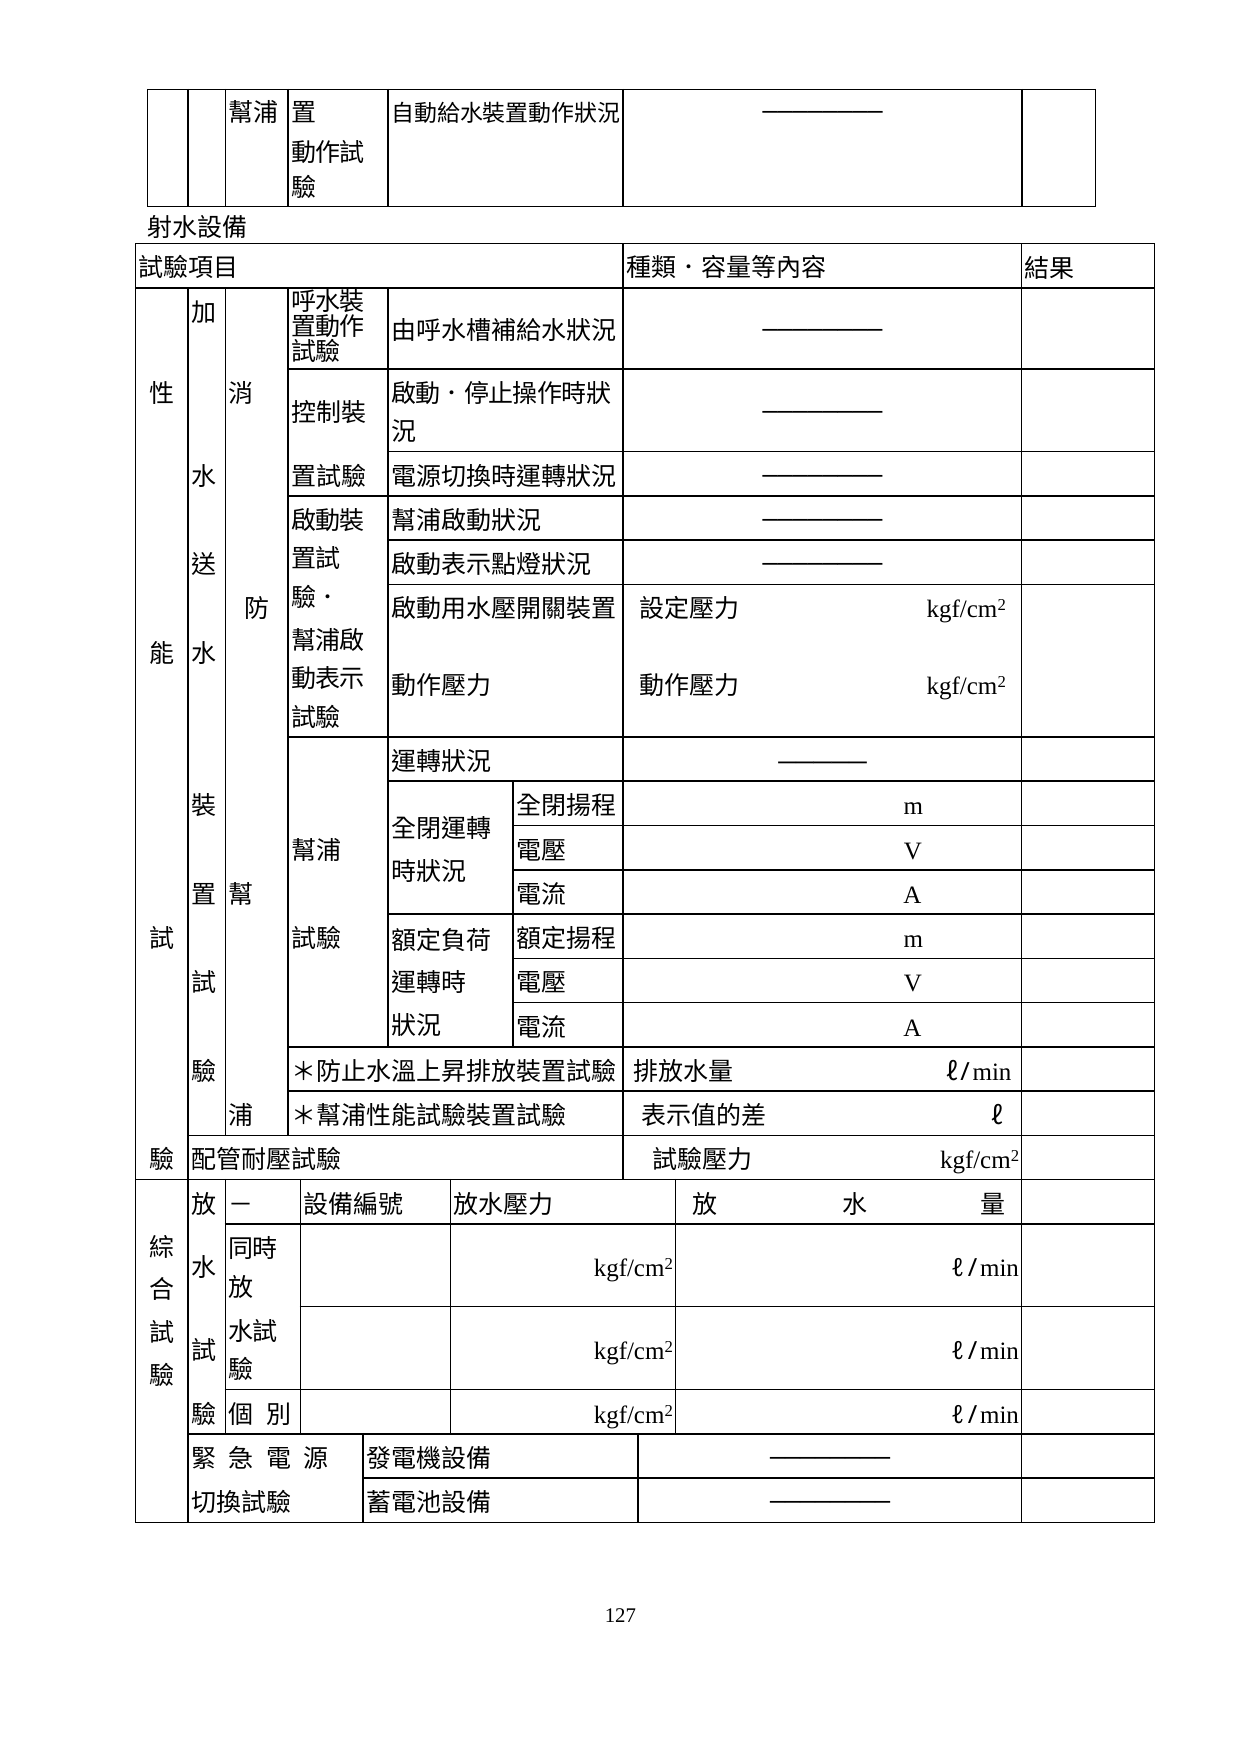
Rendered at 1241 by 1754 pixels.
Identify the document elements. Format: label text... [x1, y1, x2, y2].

table_cell [289, 958, 387, 1002]
table_cell ──────── [624, 497, 1021, 539]
table_cell 送 [189, 539, 225, 583]
table_cell [1022, 871, 1154, 913]
table_cell [189, 913, 225, 957]
table_cell 驗 [189, 1389, 225, 1433]
table_cell 電壓 [514, 959, 622, 1002]
table_cell 電源切換時運轉狀況 [389, 452, 622, 495]
table_cell [301, 1307, 450, 1389]
table_cell 電壓 [514, 826, 622, 869]
table_cell 個 別 [226, 1390, 300, 1433]
table_cell [289, 780, 387, 824]
table_cell 性 [136, 368, 187, 451]
table_cell [1022, 1048, 1154, 1090]
table_cell [226, 736, 287, 780]
table_cell [136, 539, 187, 583]
table_cell 置 動作試驗 [289, 90, 387, 206]
table_cell 試驗壓力 kgf/cm2 [624, 1136, 1021, 1179]
table_cell [226, 913, 287, 957]
table_cell ℓ/min [676, 1390, 1021, 1433]
table_cell [1022, 370, 1154, 451]
table_cell [136, 495, 187, 539]
table_cell 啟動．停止操作時狀況 [389, 370, 622, 451]
table_cell 幫浦啟動狀況 [389, 497, 622, 539]
table_cell [226, 780, 287, 824]
table_cell [1022, 1225, 1154, 1306]
table_cell 幫浦 [226, 90, 287, 206]
table_cell ──────── [624, 289, 1021, 368]
table_cell 試驗 [289, 913, 387, 957]
table_cell 幫浦 [289, 825, 387, 869]
table_cell [136, 780, 187, 824]
table_cell [189, 90, 225, 206]
table_cell 全閉運轉 時狀況 [389, 782, 512, 913]
table_cell ＊幫浦性能試驗裝置試驗 [289, 1092, 622, 1134]
table_cell [189, 825, 225, 869]
table_cell ──────── [624, 541, 1021, 583]
table_cell 試 [136, 913, 187, 957]
table_cell [226, 495, 287, 539]
table_cell 動作壓力 kgf/cm2 [624, 628, 1021, 736]
table_cell [1022, 289, 1154, 368]
table_cell V [624, 959, 1021, 1002]
table_cell 加 [189, 289, 225, 368]
table_cell [136, 289, 187, 368]
table_cell [289, 869, 387, 913]
table_cell ℓ/min [676, 1307, 1021, 1389]
table_cell 全閉揚程 [514, 782, 622, 824]
table_cell [1022, 541, 1154, 583]
table_cell 額定揚程 [514, 915, 622, 957]
table_header 試驗項目 [136, 244, 622, 287]
table_cell 浦 [226, 1090, 287, 1134]
table_cell V [624, 826, 1021, 869]
table_cell [136, 958, 187, 1002]
table_cell 消 [226, 368, 287, 451]
table_cell 蓄電池設備 [364, 1479, 637, 1521]
table_cell ──────── [624, 370, 1021, 451]
table_cell [136, 736, 187, 780]
table_cell [136, 869, 187, 913]
table_cell [1022, 628, 1154, 736]
table_cell 試 [189, 1306, 225, 1389]
table_cell [189, 368, 225, 451]
table_cell 置 [189, 869, 225, 913]
table_cell [301, 1390, 450, 1433]
table_cell [136, 1046, 187, 1090]
table_cell 表示值的差 ℓ [624, 1092, 1021, 1134]
table_cell ──────── [624, 452, 1021, 495]
table_cell 自動給水裝置動作狀況 [389, 90, 622, 206]
table_cell 動作壓力 [389, 628, 622, 736]
table_cell [226, 539, 287, 583]
table_cell 配管耐壓試驗 [189, 1136, 622, 1179]
table_cell [289, 1002, 387, 1046]
table_cell [226, 1046, 287, 1090]
table_cell 同時放 [226, 1225, 300, 1306]
table_cell 放 [189, 1180, 225, 1223]
table_cell 啟動裝置試驗． 幫浦啟動表示試驗 [289, 497, 387, 736]
table_cell [189, 584, 225, 628]
table_cell 綜 合 試 驗 [136, 1180, 187, 1521]
table_cell [1023, 90, 1095, 206]
table_cell 試 [189, 958, 225, 1002]
table_cell [148, 90, 187, 206]
table_cell [1022, 738, 1154, 780]
table_cell 設備編號 [301, 1180, 450, 1223]
table_cell [1022, 1136, 1154, 1179]
table_cell 驗 [189, 1046, 225, 1090]
table_cell [1022, 497, 1154, 539]
table_cell 排放水量 ℓ/min [624, 1048, 1021, 1090]
table_cell [226, 958, 287, 1002]
table_cell 啟動表示點燈狀況 [389, 541, 622, 583]
table_cell 裝 [189, 780, 225, 824]
table_cell [301, 1225, 450, 1306]
table_cell 放水壓力 [451, 1180, 675, 1223]
table_cell 能 [136, 628, 187, 736]
table_cell 切換試驗 [189, 1477, 362, 1521]
table_cell m [624, 782, 1021, 824]
table_cell 放 水 量 [676, 1180, 1021, 1223]
table_cell [189, 1002, 225, 1046]
table_cell [189, 1090, 225, 1134]
table_cell [1022, 1435, 1154, 1477]
table_cell [189, 495, 225, 539]
table_cell 啟動用水壓開關裝置 [389, 585, 622, 628]
table_cell 置試驗 [289, 451, 387, 495]
table_cell [1022, 782, 1154, 824]
table_cell [226, 825, 287, 869]
table_cell 運轉狀況 [389, 738, 622, 780]
table_cell [1022, 452, 1154, 495]
table_cell ℓ/min [676, 1225, 1021, 1306]
table_header 種類．容量等內容 [624, 244, 1021, 287]
table_cell [136, 584, 187, 628]
table_cell [1022, 1092, 1154, 1134]
table_cell [1022, 959, 1154, 1002]
table_cell [1022, 1180, 1154, 1223]
table_cell 水試驗 [226, 1306, 300, 1389]
text 射水設備 [148, 207, 1092, 243]
table_cell [226, 1002, 287, 1046]
table_cell 幫 [226, 869, 287, 913]
table_cell [136, 451, 187, 495]
table_cell ───── [624, 738, 1021, 780]
table_cell 發電機設備 [364, 1435, 637, 1477]
table_cell [136, 825, 187, 869]
table_cell － [226, 1180, 300, 1223]
table_cell 控制裝 [289, 370, 387, 451]
table_cell [189, 736, 225, 780]
table_cell 緊 急 電 源 [189, 1435, 362, 1477]
table_cell m [624, 915, 1021, 957]
table_cell 電流 [514, 871, 622, 913]
table_cell 由呼水槽補給水狀況 [389, 289, 622, 368]
table_cell ＊防止水溫上昇排放裝置試驗 [289, 1048, 622, 1090]
table_cell [136, 1090, 187, 1134]
table_cell 防 [226, 584, 287, 628]
table_cell 驗 [136, 1135, 187, 1179]
table_cell kgf/cm2 [451, 1307, 675, 1389]
table_cell [1022, 915, 1154, 957]
table_cell 設定壓力 kgf/cm2 [624, 585, 1021, 628]
table_cell ──────── [639, 1479, 1021, 1521]
table_cell 電流 [514, 1003, 622, 1046]
table_header 結果 [1022, 244, 1154, 287]
table_cell 額定負荷 運轉時 狀況 [389, 915, 512, 1046]
table_cell [1022, 1307, 1154, 1389]
table_cell 水 [189, 628, 225, 736]
table_cell kgf/cm2 [451, 1390, 675, 1433]
table_cell [226, 628, 287, 736]
table_cell [1022, 826, 1154, 869]
table_cell [226, 289, 287, 368]
table_cell [289, 738, 387, 780]
table_cell A [624, 1003, 1021, 1046]
table_cell ──────── [639, 1435, 1021, 1477]
table_cell [136, 1002, 187, 1046]
table_cell A [624, 871, 1021, 913]
table_cell 水 [189, 1223, 225, 1306]
table_cell ──────── [624, 90, 1021, 206]
table_cell [1022, 1390, 1154, 1433]
table_cell [1022, 585, 1154, 628]
table_cell kgf/cm2 [451, 1225, 675, 1306]
table_cell [1022, 1479, 1154, 1521]
table_cell 呼水裝置動作試驗 [289, 289, 387, 368]
table_cell [226, 451, 287, 495]
table_cell [1022, 1003, 1154, 1046]
table_cell 水 [189, 451, 225, 495]
